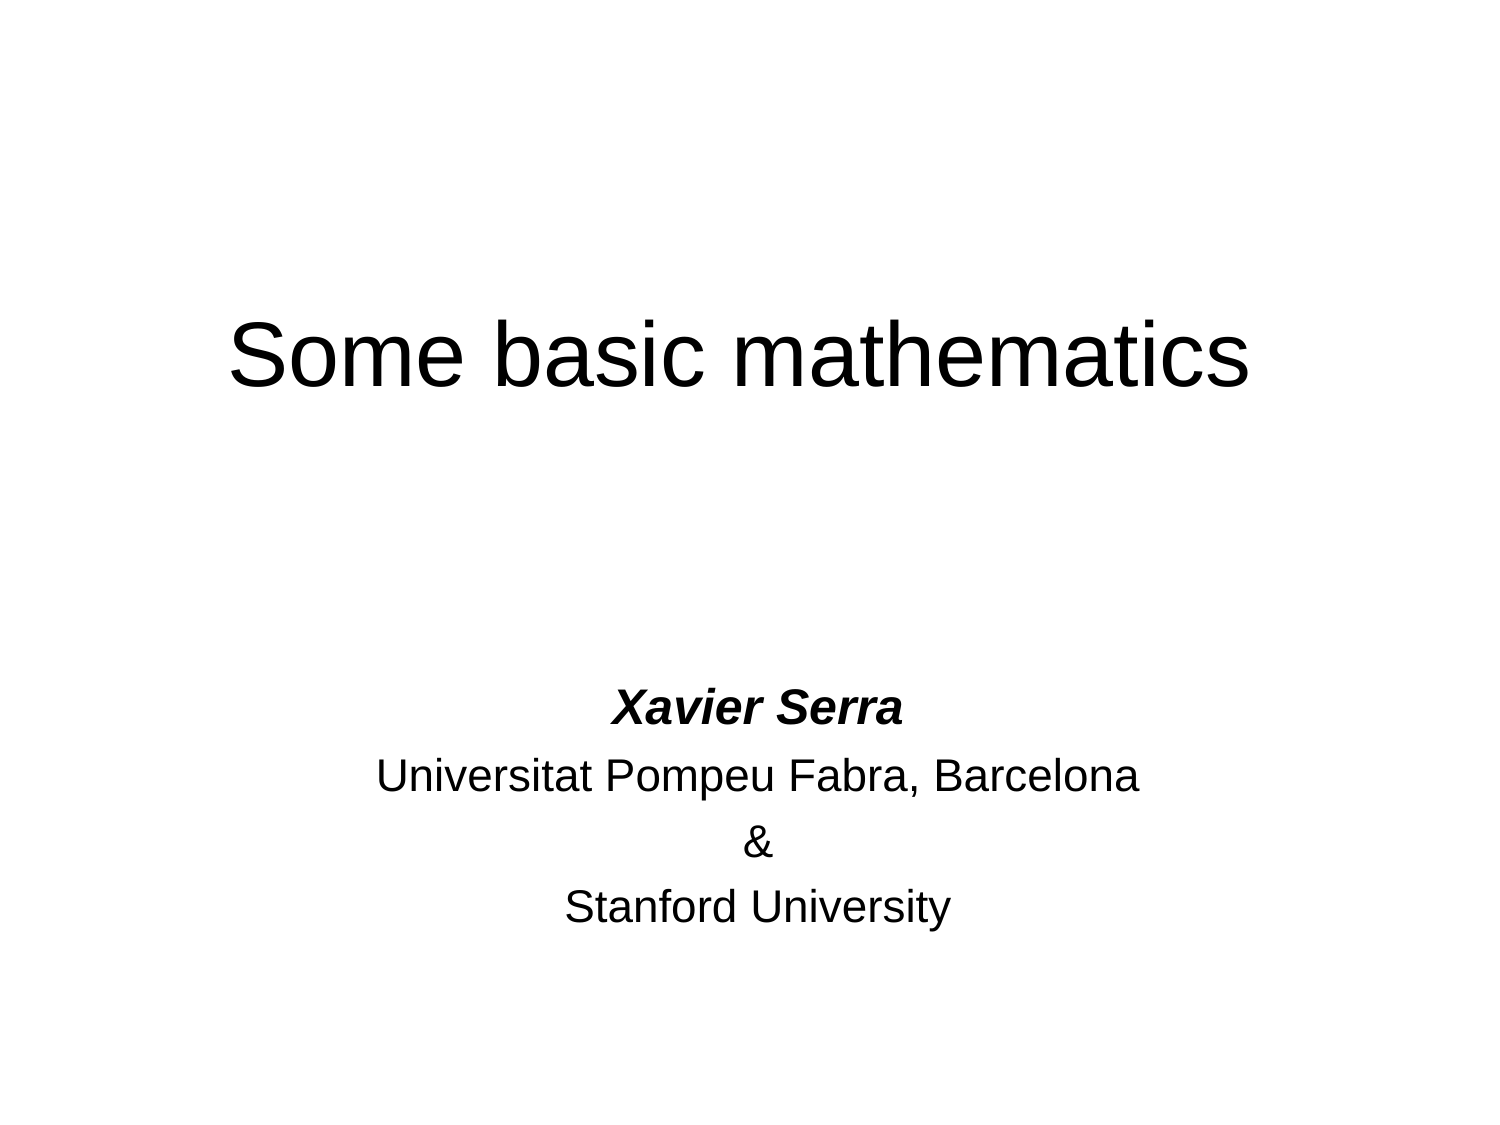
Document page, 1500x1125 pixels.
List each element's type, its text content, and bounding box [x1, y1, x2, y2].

text_box Xavier Serra Universitat Pompeu Fabra, Barcelona & Stanford University [301, 671, 1215, 956]
title Some basic mathematics [75, 260, 1406, 449]
